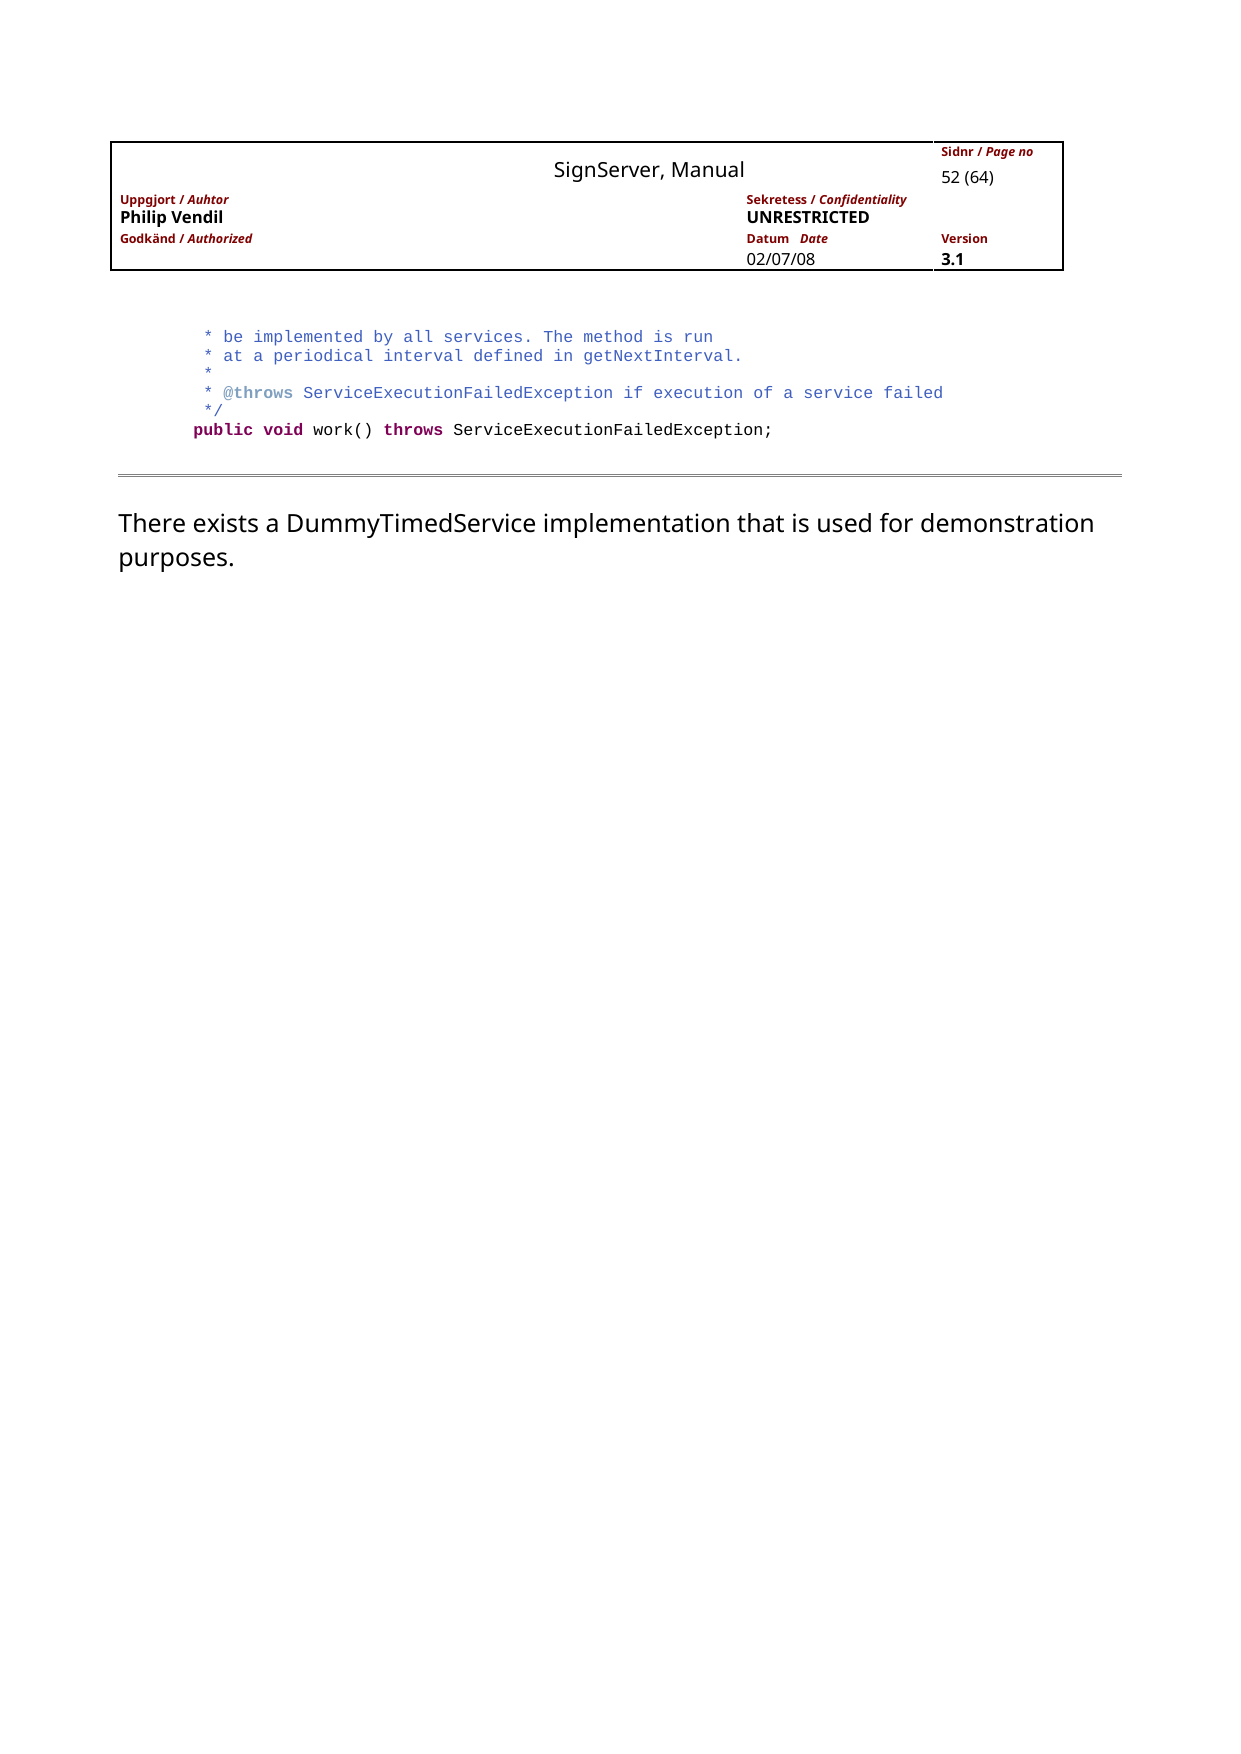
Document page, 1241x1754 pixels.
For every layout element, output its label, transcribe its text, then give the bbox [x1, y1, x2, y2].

text * [118, 366, 1122, 384]
text There exists a DummyTimedService implementation that is used for demonstration purposes. [118, 506, 1122, 574]
text * be implemented by all services. The method is run [118, 329, 1122, 347]
text * at a periodical interval defined in getNextInterval. [118, 347, 1122, 366]
text */ [118, 403, 1122, 422]
text * @throws ServiceExecutionFailedException if execution of a service failed [118, 384, 1122, 403]
text public void work() throws ServiceExecutionFailedException; [118, 422, 1122, 440]
